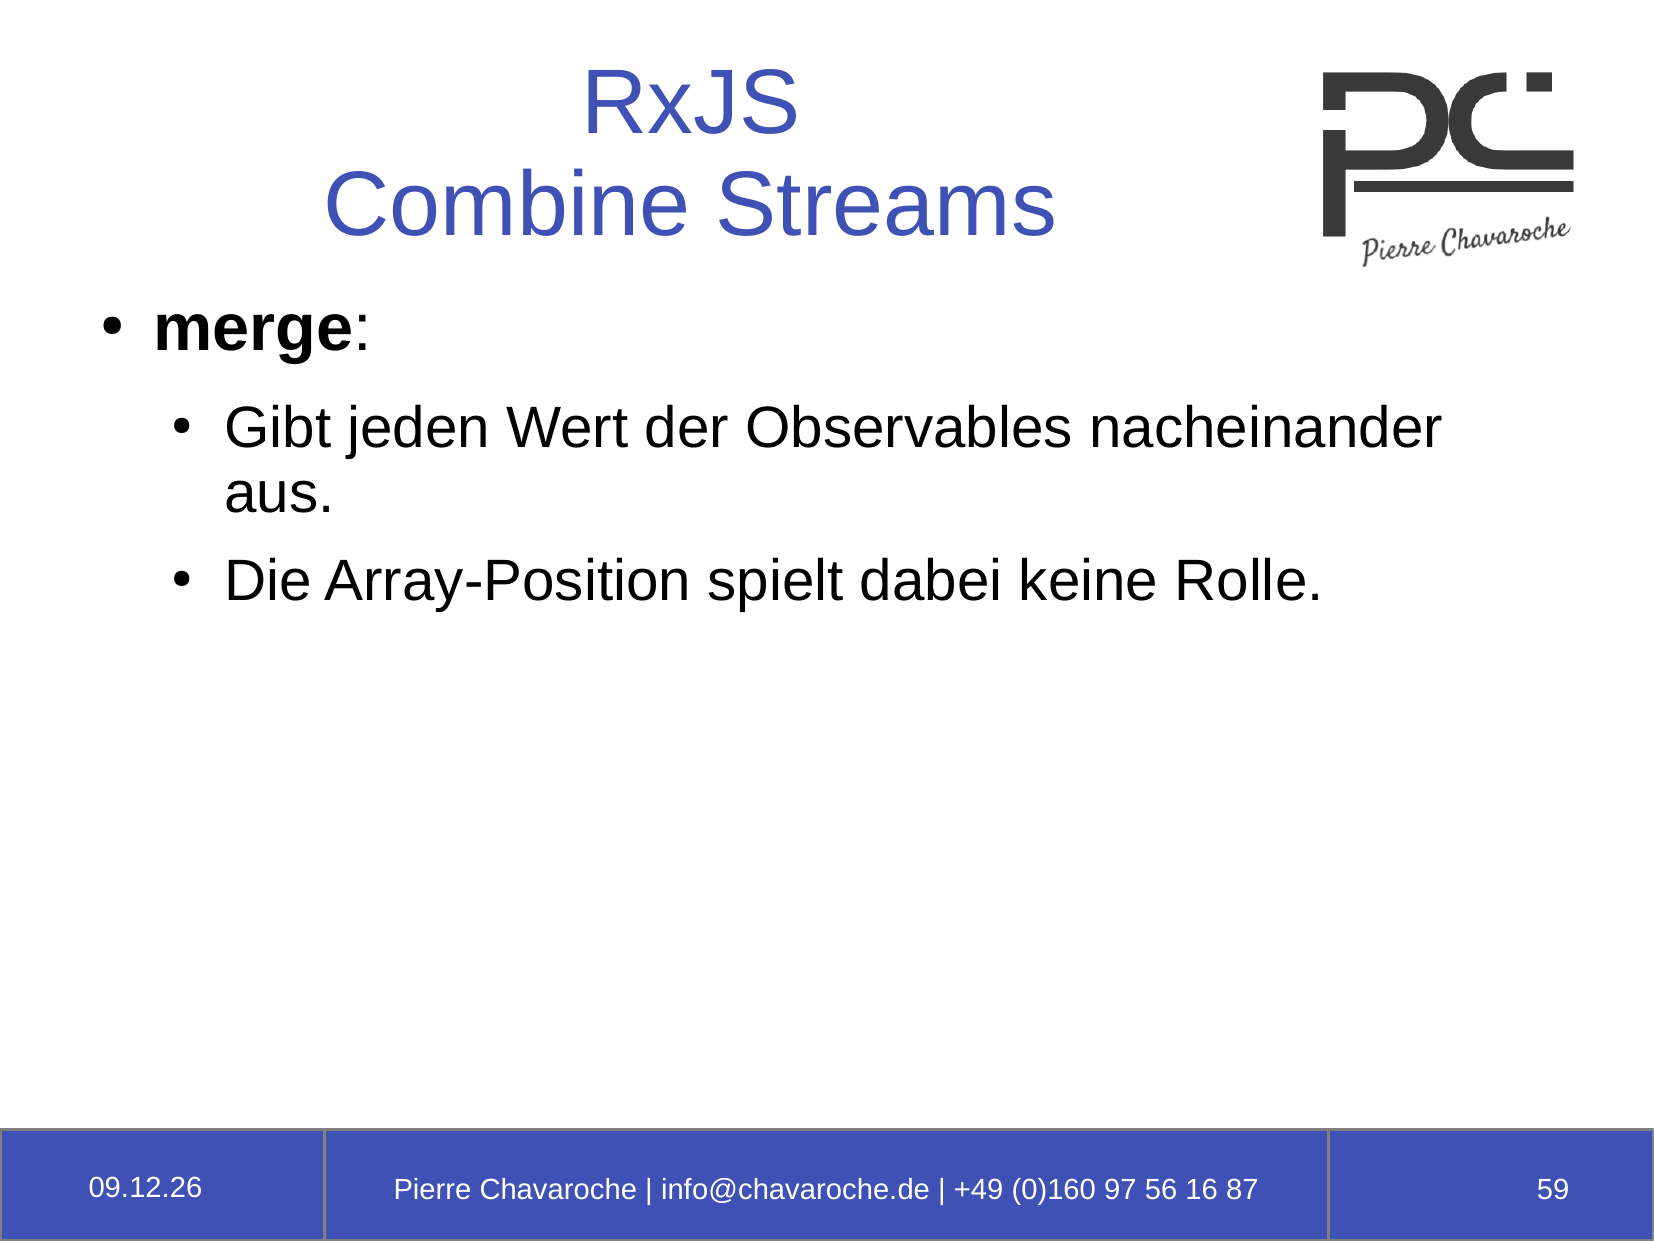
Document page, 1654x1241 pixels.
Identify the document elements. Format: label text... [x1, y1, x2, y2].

picture [1307, 29, 1589, 311]
title RxJS Combine Streams [82, 49, 1300, 257]
list merge: Gibt jeden Wert der Observables nacheinander aus. Die Array-Position spielt dabei keine Rolle. [82, 290, 1571, 1109]
